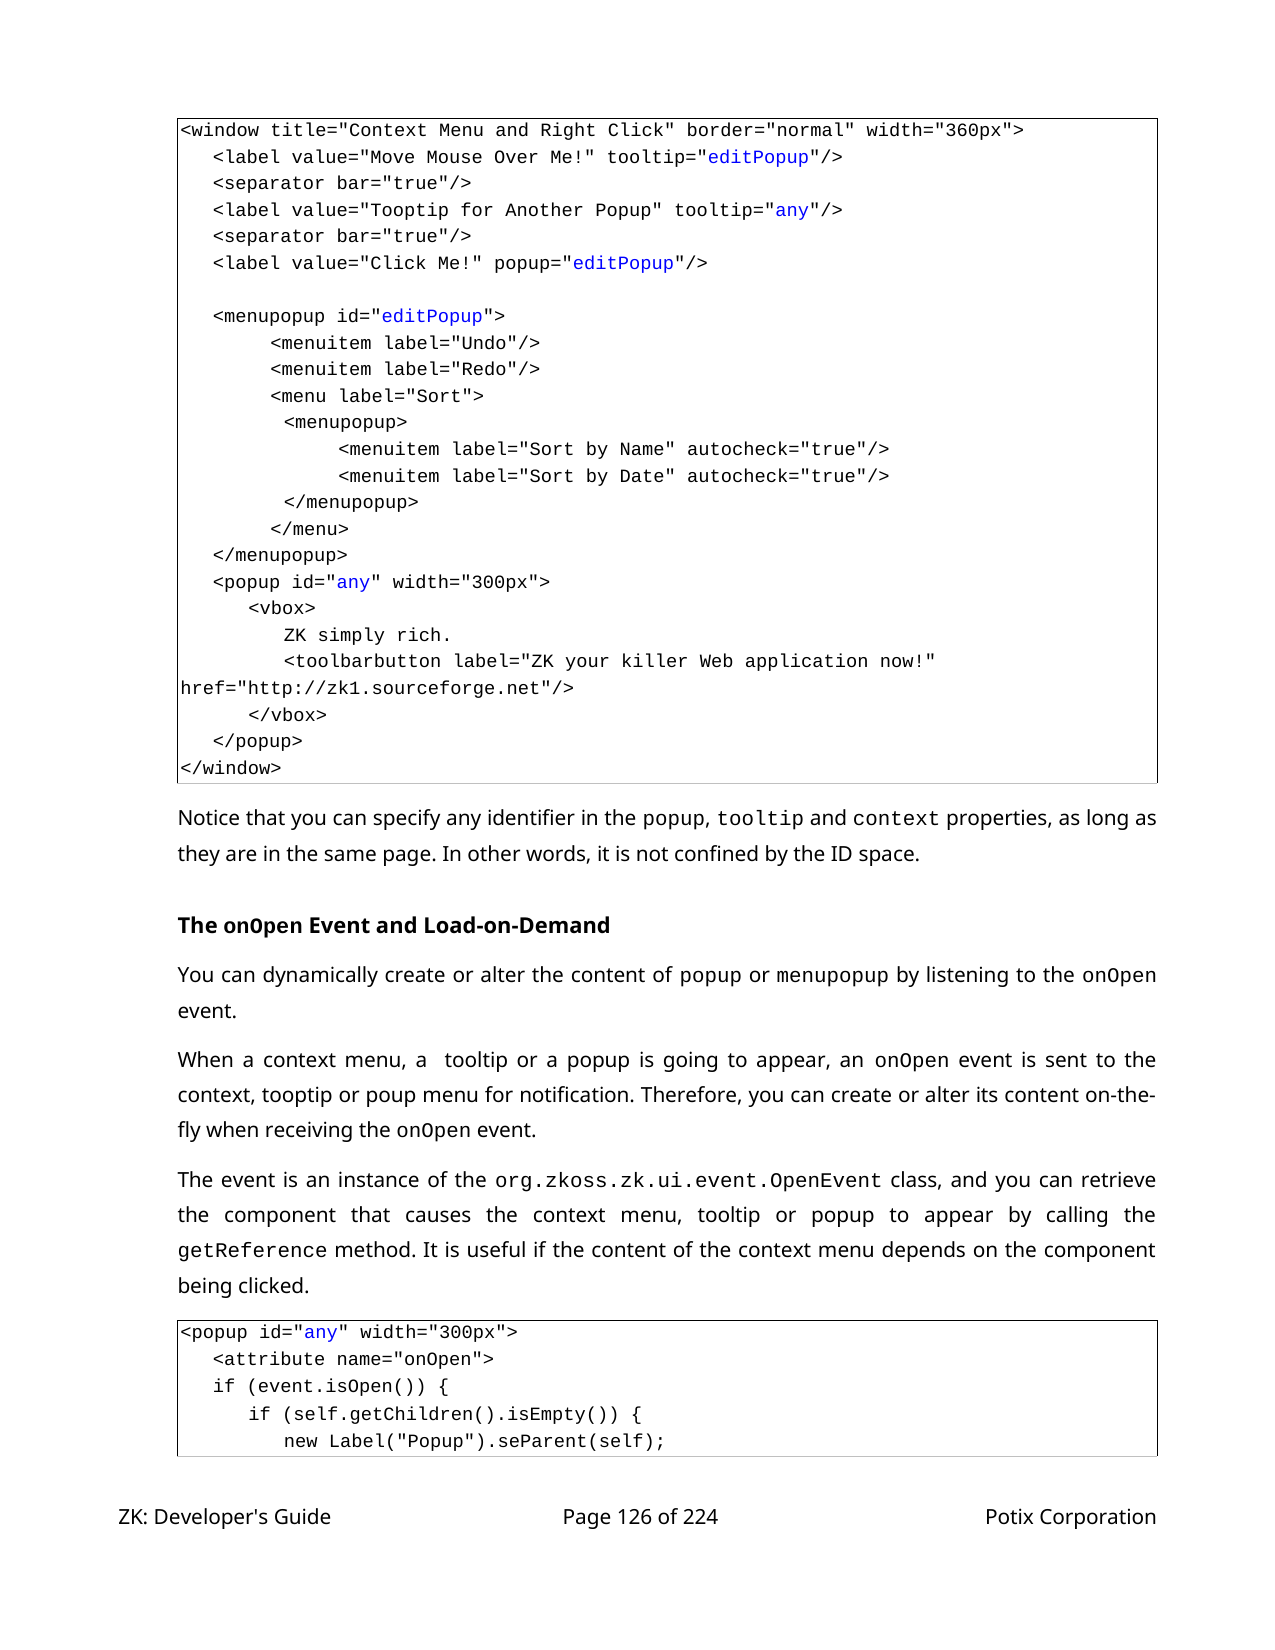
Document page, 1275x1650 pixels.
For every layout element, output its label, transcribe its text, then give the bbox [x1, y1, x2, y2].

text You can dynamically create or alter the content of popup or menupopup by listening to the onOpen event. [177, 961, 1157, 1024]
text if (event.isOpen()) { [178, 1374, 1157, 1398]
subtitle The onOpen Event and Load-on-Demand [177, 910, 1157, 940]
text <window title="Context Menu and Right Click" border="normal" width="360px"> <label value="Move Mouse Over Me!" tooltip="editPopup"/> <separator bar="true"/> <label value="Tooptip for Another Popup" tooltip="any"/> <separator bar="true"/> <label value="Click Me!" popup="editPopup"/> <menupopup id="editPopup"> <menuitem label="Undo"/> <menuitem label="Redo"/> <menu label="Sort"> <menupopup> <menuitem label="Sort by Name" autocheck="true"/> <menuitem label="Sort by Date" autocheck="true"/> </menupopup> </menu> </menupopup> <popup id="any" width="300px"> <vbox> ZK simply rich. <toolbarbutton label="ZK your killer Web application now!" href="http://zk1.sourceforge.net"/> </vbox> </popup> </window> [178, 119, 1157, 783]
text <attribute name="onOpen"> [178, 1347, 1157, 1371]
text When a context menu, a tooltip or a popup is going to appear, an onOpen event is sent to the context, tooptip or poup menu for notification. Therefore, you can create or alter its content on-the-fly when receiving the onOpen event. [177, 1045, 1157, 1144]
text Notice that you can specify any identifier in the popup, tooltip and context properties, as long as they are in the same page. In other words, it is not confined by the ID space. [177, 803, 1157, 867]
text new Label("Popup").seParent(self); [178, 1429, 1157, 1456]
text <popup id="any" width="300px"> [178, 1321, 1157, 1344]
text The event is an instance of the org.zkoss.zk.ui.event.OpenEvent class, and you can retrieve the component that causes the context menu, tooltip or popup to appear by calling the getReference method. It is useful if the content of the context menu depends on the component being clicked. [177, 1165, 1157, 1299]
text if (self.getChildren().isEmpty()) { [178, 1401, 1157, 1426]
